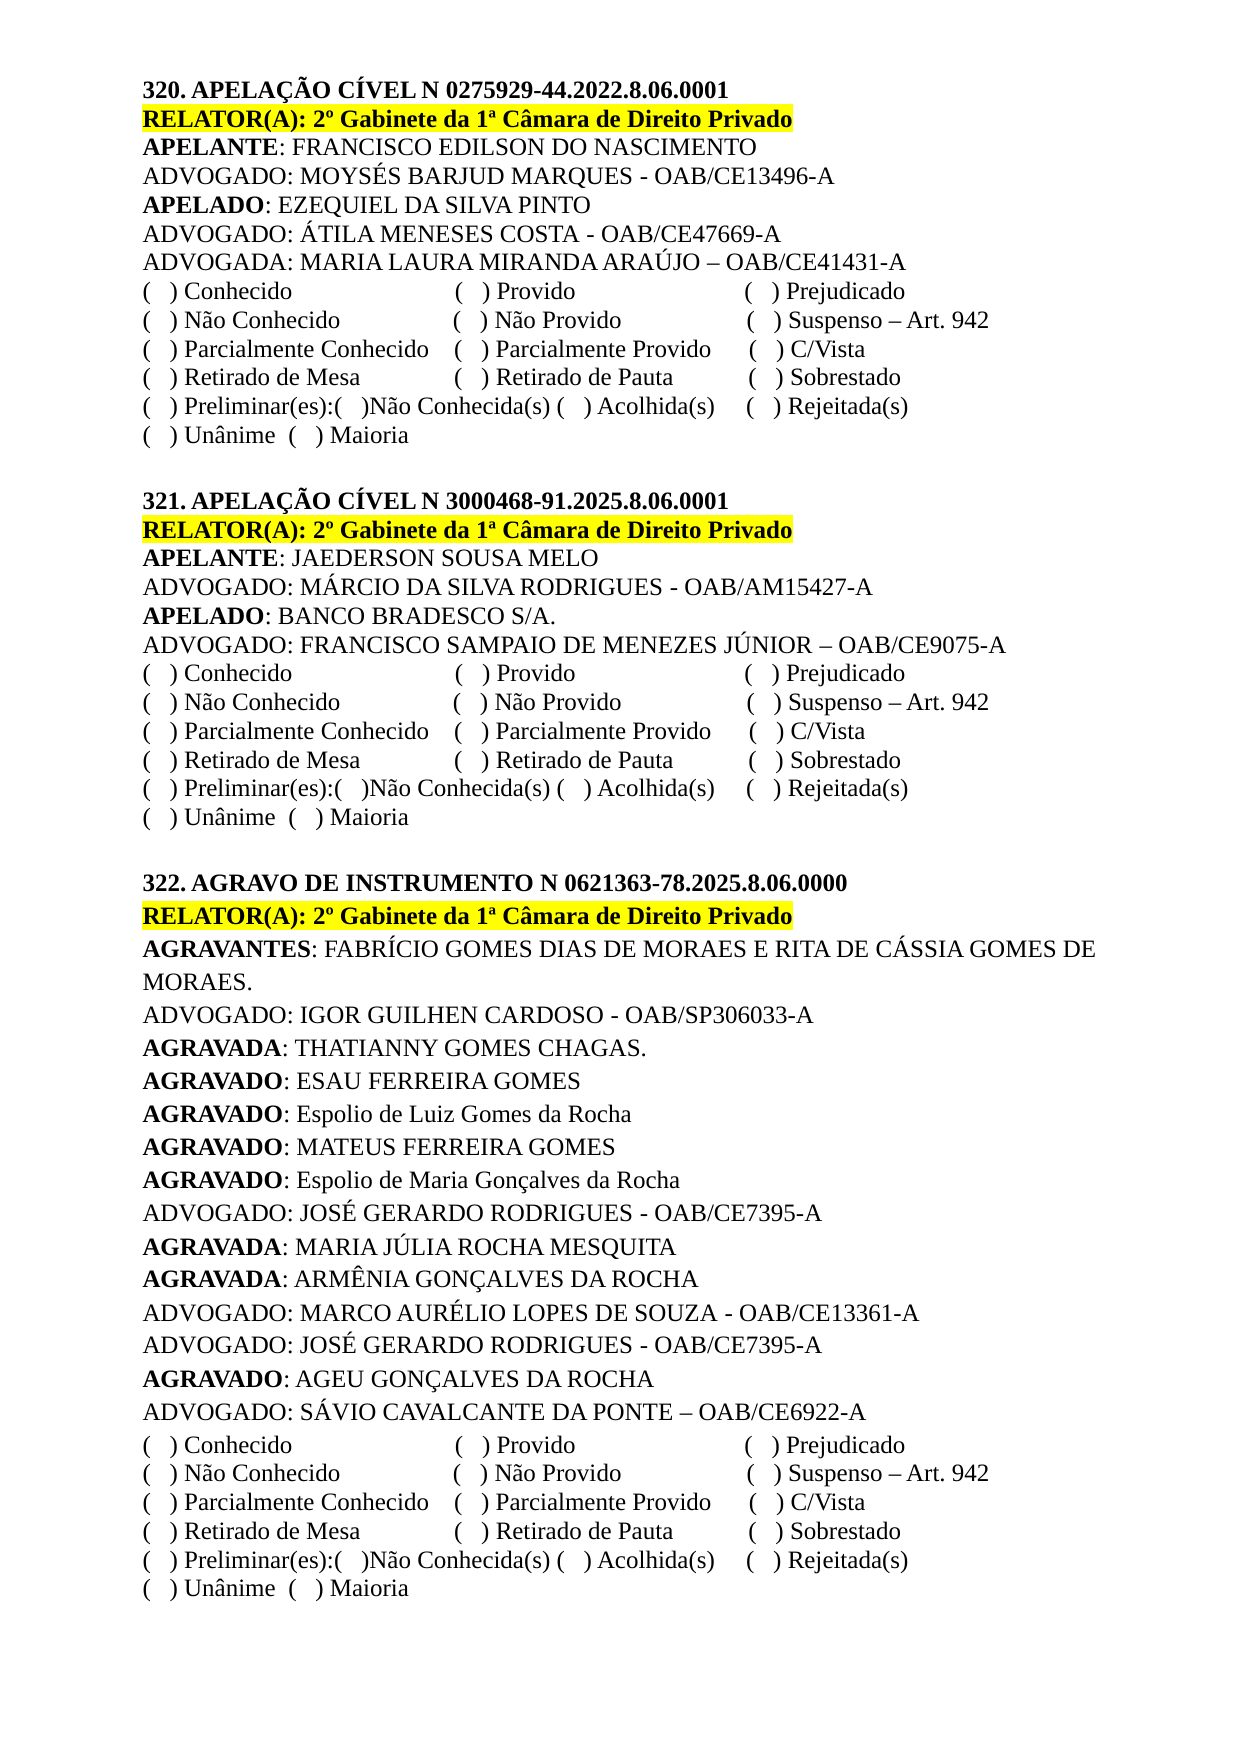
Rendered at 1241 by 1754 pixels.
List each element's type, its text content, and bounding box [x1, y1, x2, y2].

text ( ) Parcialmente Conhecido ( ) Parcialmente Provido ( ) C/Vista [142, 716, 1158, 745]
text ( ) Preliminar(es):( )Não Conhecida(s) ( ) Acolhida(s) ( ) Rejeitada(s) [142, 1545, 1158, 1573]
text ( ) Unânime ( ) Maioria [142, 802, 1141, 831]
text ( ) Não Conhecido ( ) Não Provido ( ) Suspenso – Art. 942 [142, 687, 1158, 716]
text ( ) Parcialmente Conhecido ( ) Parcialmente Provido ( ) C/Vista [142, 334, 1158, 362]
text 320. APELAÇÃO CÍVEL N 0275929-44.2022.8.06.0001 RELATOR(A): 2º Gabinete da 1ª Câmara de Direito Privado APELANTE: FRANCISCO EDILSON DO NASCIMENTO ADVOGADO: MOYSÉS BARJUD MARQUES - OAB/CE13496-A APELADO: EZEQUIEL DA SILVA PINTO ADVOGADO: ÁTILA MENESES COSTA - OAB/CE47669-A ADVOGADA: MARIA LAURA MIRANDA ARAÚJO – OAB/CE41431-A [142, 75, 1141, 276]
text ( ) Conhecido ( ) Provido ( ) Prejudicado [142, 1430, 1141, 1458]
text ( ) Parcialmente Conhecido ( ) Parcialmente Provido ( ) C/Vista [142, 1487, 1158, 1516]
text ( ) Retirado de Mesa ( ) Retirado de Pauta ( ) Sobrestado [142, 1516, 1158, 1545]
text ( ) Unânime ( ) Maioria [142, 1573, 1141, 1602]
text ( ) Não Conhecido ( ) Não Provido ( ) Suspenso – Art. 942 [142, 1458, 1158, 1487]
text ( ) Preliminar(es):( )Não Conhecida(s) ( ) Acolhida(s) ( ) Rejeitada(s) [142, 773, 1158, 802]
text ( ) Preliminar(es):( )Não Conhecida(s) ( ) Acolhida(s) ( ) Rejeitada(s) [142, 391, 1158, 420]
text ( ) Não Conhecido ( ) Não Provido ( ) Suspenso – Art. 942 [142, 305, 1158, 334]
text 321. APELAÇÃO CÍVEL N 3000468-91.2025.8.06.0001 RELATOR(A): 2º Gabinete da 1ª Câmara de Direito Privado APELANTE: JAEDERSON SOUSA MELO ADVOGADO: MÁRCIO DA SILVA RODRIGUES - OAB/AM15427-A APELADO: BANCO BRADESCO S/A. ADVOGADO: FRANCISCO SAMPAIO DE MENEZES JÚNIOR – OAB/CE9075-A [142, 486, 1141, 658]
text ( ) Conhecido ( ) Provido ( ) Prejudicado [142, 276, 1141, 305]
text ( ) Retirado de Mesa ( ) Retirado de Pauta ( ) Sobrestado [142, 362, 1158, 391]
text ( ) Retirado de Mesa ( ) Retirado de Pauta ( ) Sobrestado [142, 745, 1158, 773]
text ( ) Unânime ( ) Maioria [142, 420, 1141, 449]
text 322. AGRAVO DE INSTRUMENTO N 0621363-78.2025.8.06.0000 RELATOR(A): 2º Gabinete da 1ª Câmara de Direito Privado AGRAVANTES: FABRÍCIO GOMES DIAS DE MORAES E RITA DE CÁSSIA GOMES DE MORAES. ADVOGADO: IGOR GUILHEN CARDOSO - OAB/SP306033-A AGRAVADA: THATIANNY GOMES CHAGAS. AGRAVADO: ESAU FERREIRA GOMES AGRAVADO: Espolio de Luiz Gomes da Rocha AGRAVADO: MATEUS FERREIRA GOMES AGRAVADO: Espolio de Maria Gonçalves da Rocha ADVOGADO: JOSÉ GERARDO RODRIGUES - OAB/CE7395-A AGRAVADA: MARIA JÚLIA ROCHA MESQUITA AGRAVADA: ARMÊNIA GONÇALVES DA ROCHA ADVOGADO: MARCO AURÉLIO LOPES DE SOUZA - OAB/CE13361-A ADVOGADO: JOSÉ GERARDO RODRIGUES - OAB/CE7395-A AGRAVADO: AGEU GONÇALVES DA ROCHA ADVOGADO: SÁVIO CAVALCANTE DA PONTE – OAB/CE6922-A [142, 868, 1141, 1425]
text ( ) Conhecido ( ) Provido ( ) Prejudicado [142, 658, 1141, 687]
